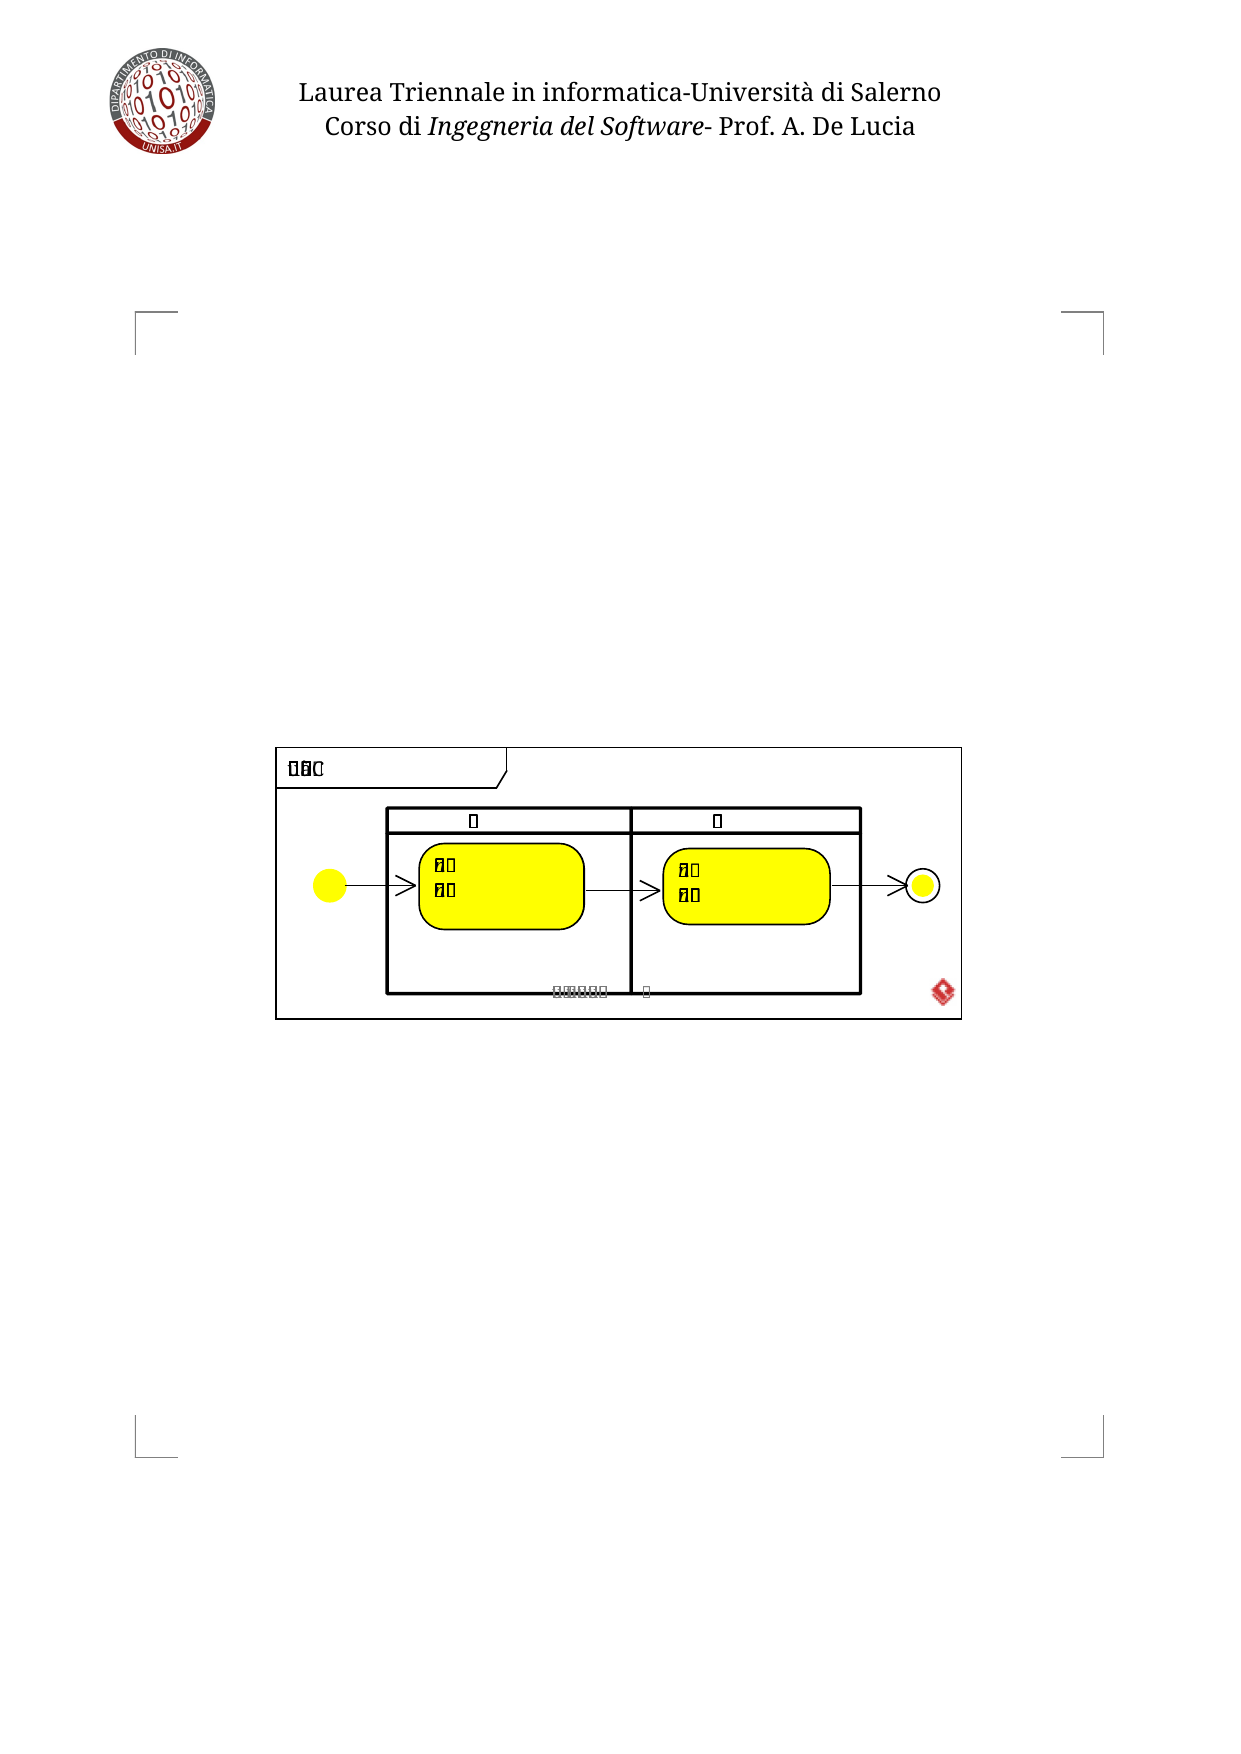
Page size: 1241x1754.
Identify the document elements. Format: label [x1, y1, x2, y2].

picture [109, 48, 215, 154]
